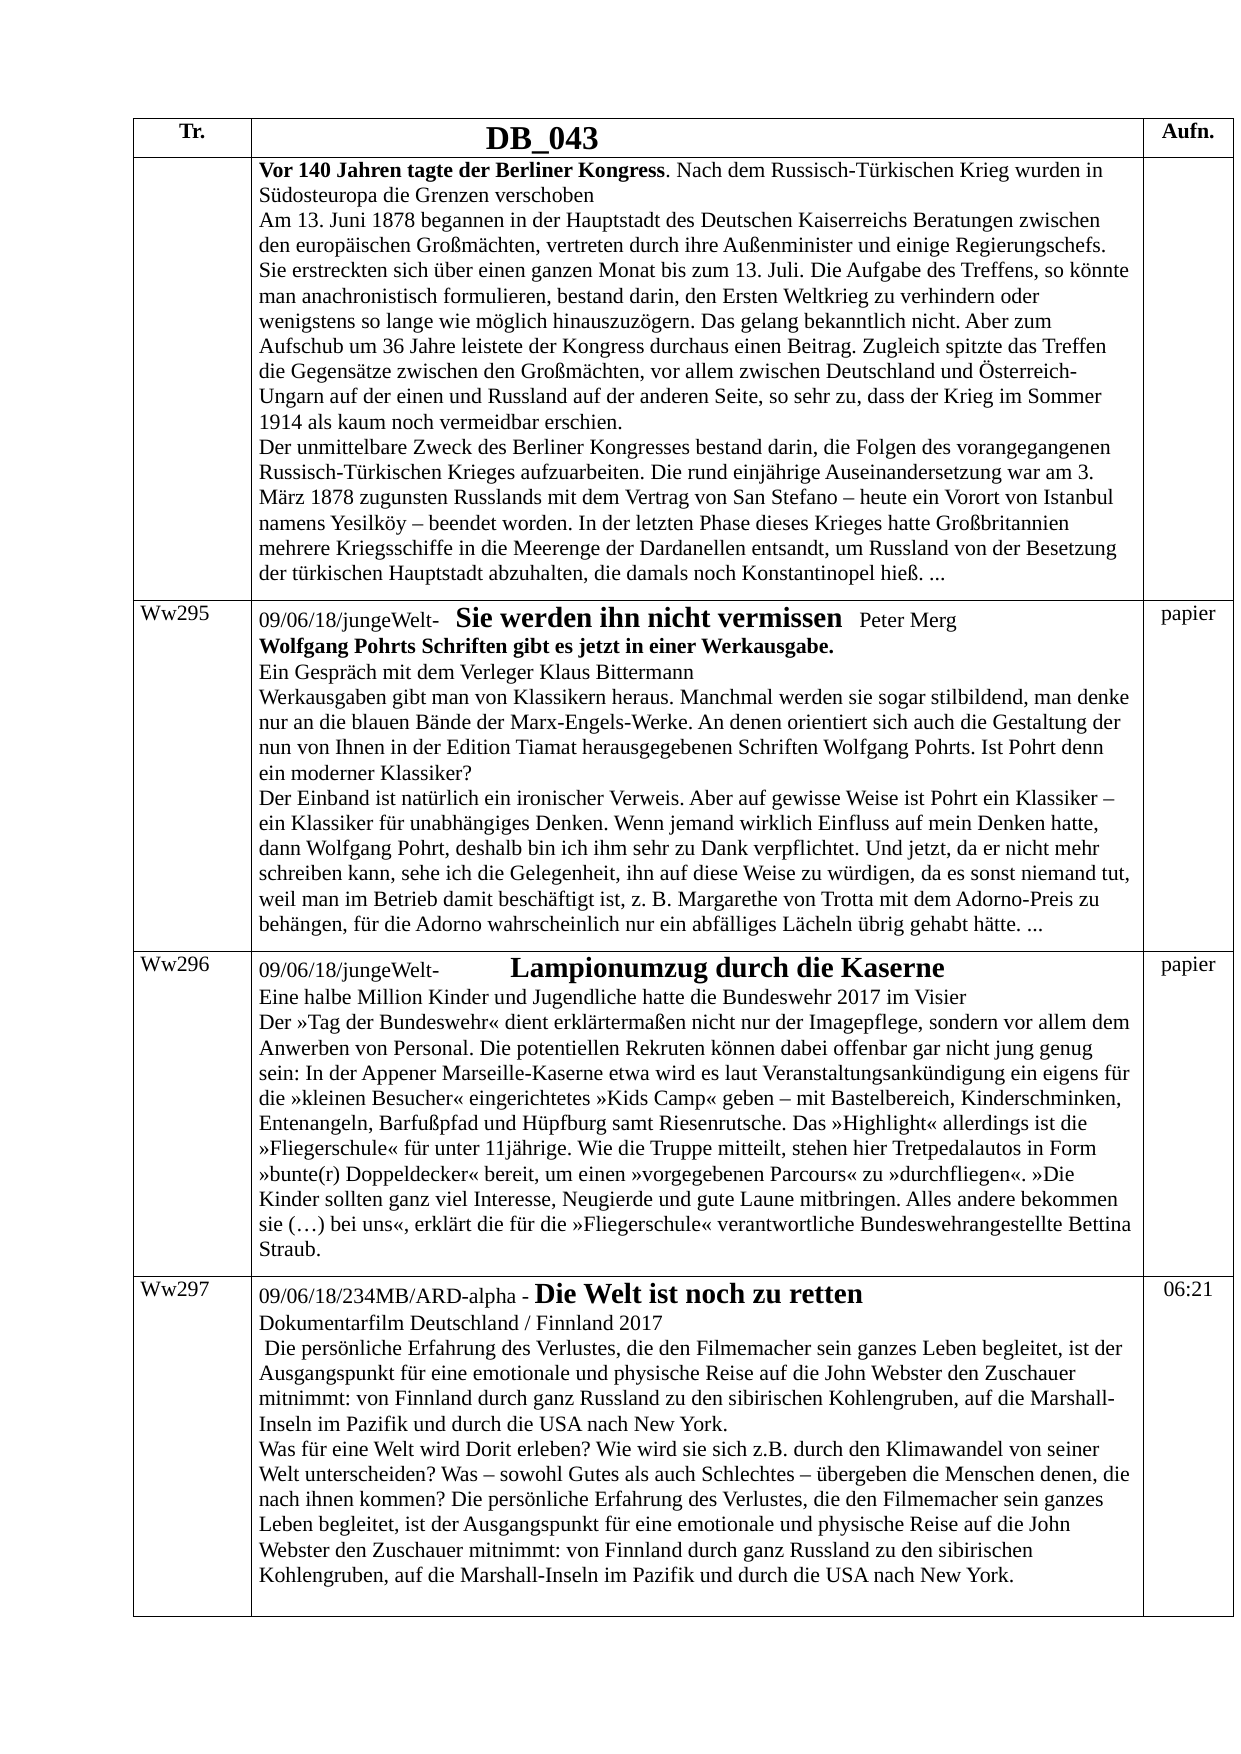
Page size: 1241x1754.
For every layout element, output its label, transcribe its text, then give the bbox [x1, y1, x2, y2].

table_cell 06:21 [1144, 1277, 1233, 1616]
table_header DB_043 [252, 119, 1143, 157]
table_cell papier [1144, 601, 1233, 951]
table_cell 09/06/18/jungeWelt- Sie werden ihn nicht vermissen Peter Merg Wolfgang Pohrts Schriften gibt es jetzt in einer Werkausgabe. Ein Gespräch mit dem Verleger Klaus Bittermann Werkausgaben gibt man von Klassikern heraus. Manchmal werden sie sogar stilbildend, man denke nur an die blauen Bände der Marx-Engels-Werke. An denen orientiert sich auch die Gestaltung der nun von Ihnen in der Edition Tiamat herausgegebenen Schriften Wolfgang Pohrts. Ist Pohrt denn ein moderner Klassiker? Der Einband ist natürlich ein ironischer Verweis. Aber auf gewisse Weise ist Pohrt ein Klassiker – ein Klassiker für unabhängiges Denken. Wenn jemand wirklich Einfluss auf mein Denken hatte, dann Wolfgang Pohrt, deshalb bin ich ihm sehr zu Dank verpflichtet. Und jetzt, da er nicht mehr schreiben kann, sehe ich die Gelegenheit, ihn auf diese Weise zu würdigen, da es sonst niemand tut, weil man im Betrieb damit beschäftigt ist, z. B. Margarethe von Trotta mit dem Adorno-Preis zu behängen, für die Adorno wahrscheinlich nur ein abfälliges Lächeln übrig gehabt hätte. ... [252, 601, 1143, 951]
table_cell Ww295 [134, 601, 251, 951]
table_header Tr. [134, 119, 251, 157]
table_cell 09/06/18/jungeWelt- Lampionumzug durch die Kaserne Eine halbe Million Kinder und Jugendliche hatte die Bundeswehr 2017 im Visier Der »Tag der Bundeswehr« dient erklärtermaßen nicht nur der Imagepflege, sondern vor allem dem Anwerben von Personal. Die potentiellen Rekruten können dabei offenbar gar nicht jung genug sein: In der Appener Marseille-Kaserne etwa wird es laut Veranstaltungsankündigung ein eigens für die »kleinen Besucher« eingerichtetes »Kids Camp« geben – mit Bastelbereich, Kinderschminken, Entenangeln, Barfußpfad und Hüpfburg samt Riesenrutsche. Das »Highlight« allerdings ist die »Fliegerschule« für unter 11jährige. Wie die Truppe mitteilt, stehen hier Tretpedalautos in Form »bunte(r) Doppeldecker« bereit, um einen »vorgegebenen Parcours« zu »durchfliegen«. »Die Kinder sollten ganz viel Interesse, Neugierde und gute Laune mitbringen. Alles andere bekommen sie (…) bei uns«, erklärt die für die »Fliegerschule« verantwortliche Bundeswehrangestellte Bettina Straub. [252, 952, 1143, 1276]
table_cell Ww297 [134, 1277, 251, 1616]
table_cell 09/06/18/234MB/ARD-alpha - Die Welt ist noch zu retten Dokumentarfilm Deutschland / Finnland 2017 Die persönliche Erfahrung des Verlustes, die den Filmemacher sein ganzes Leben begleitet, ist der Ausgangspunkt für eine emotionale und physische Reise auf die John Webster den Zuschauer mitnimmt: von Finnland durch ganz Russland zu den sibirischen Kohlengruben, auf die Marshall-Inseln im Pazifik und durch die USA nach New York. Was für eine Welt wird Dorit erleben? Wie wird sie sich z.B. durch den Klimawandel von seiner Welt unterscheiden? Was – sowohl Gutes als auch Schlechtes – übergeben die Menschen denen, die nach ihnen kommen? Die persönliche Erfahrung des Verlustes, die den Filmemacher sein ganzes Leben begleitet, ist der Ausgangspunkt für eine emotionale und physische Reise auf die John Webster den Zuschauer mitnimmt: von Finnland durch ganz Russland zu den sibirischen Kohlengruben, auf die Marshall-Inseln im Pazifik und durch die USA nach New York. [252, 1277, 1143, 1616]
table_cell papier [1144, 952, 1233, 1276]
table_cell [1144, 158, 1233, 600]
table_cell Vor 140 Jahren tagte der Berliner Kongress. Nach dem Russisch-Türkischen Krieg wurden in Südosteuropa die Grenzen verschoben Am 13. Juni 1878 begannen in der Hauptstadt des Deutschen Kaiserreichs Beratungen zwischen den europäischen Großmächten, vertreten durch ihre Außenminister und einige Regierungschefs. Sie erstreckten sich über einen ganzen Monat bis zum 13. Juli. Die Aufgabe des Treffens, so könnte man anachronistisch formulieren, bestand darin, den Ersten Weltkrieg zu verhindern oder wenigstens so lange wie möglich hinauszuzögern. Das gelang bekanntlich nicht. Aber zum Aufschub um 36 Jahre leistete der Kongress durchaus einen Beitrag. Zugleich spitzte das Treffen die Gegensätze zwischen den Großmächten, vor allem zwischen Deutschland und Österreich-Ungarn auf der einen und Russland auf der anderen Seite, so sehr zu, dass der Krieg im Sommer 1914 als kaum noch vermeidbar erschien. Der unmittelbare Zweck des Berliner Kongresses bestand darin, die Folgen des vorangegangenen Russisch-Türkischen Krieges aufzuarbeiten. Die rund einjährige Auseinandersetzung war am 3. März 1878 zugunsten Russlands mit dem Vertrag von San Stefano – heute ein Vorort von Istanbul namens Yesilköy – beendet worden. In der letzten Phase dieses Krieges hatte Großbritannien mehrere Kriegsschiffe in die Meerenge der Dardanellen entsandt, um Russland von der Besetzung der türkischen Hauptstadt abzuhalten, die damals noch Konstantinopel hieß. ... [252, 158, 1143, 600]
table_cell Ww296 [134, 952, 251, 1276]
table_cell [134, 158, 251, 600]
table_header Aufn. [1144, 119, 1233, 157]
